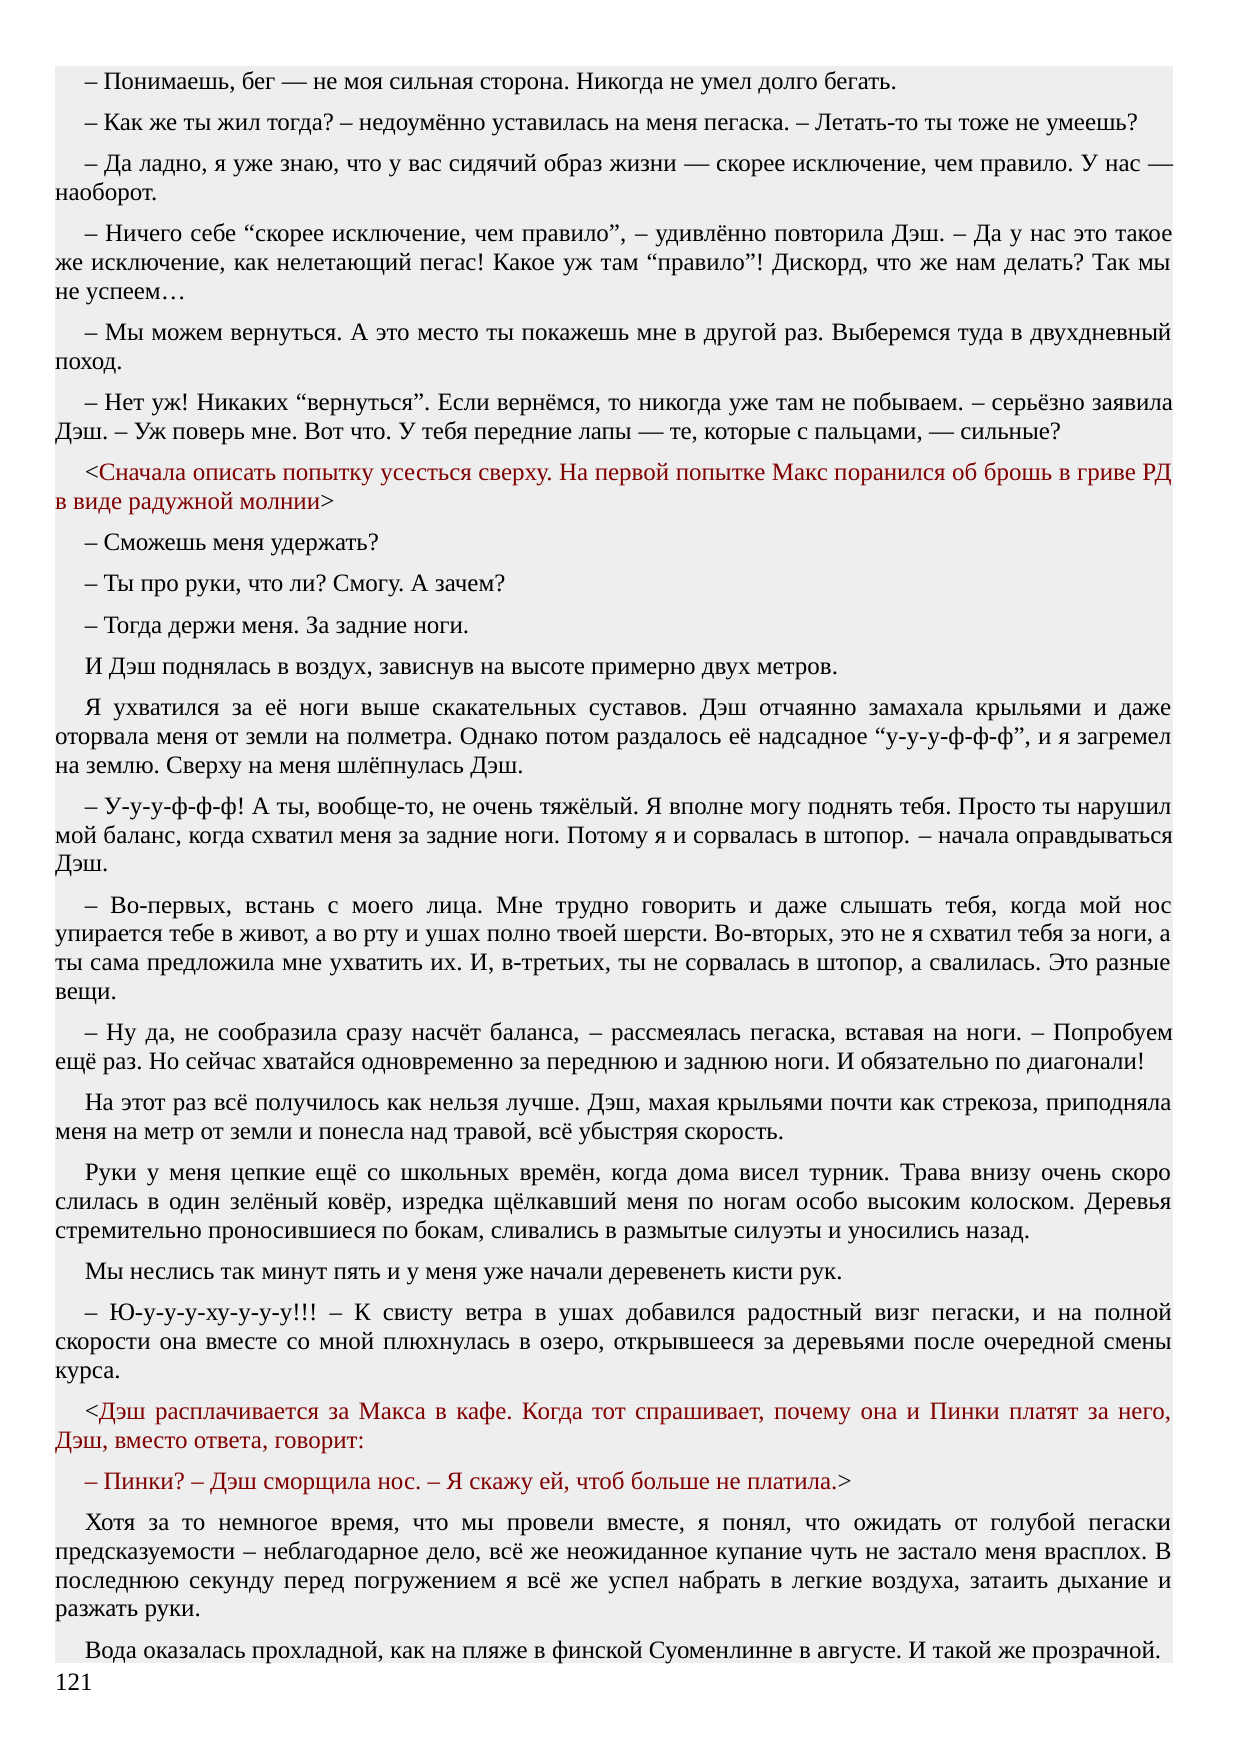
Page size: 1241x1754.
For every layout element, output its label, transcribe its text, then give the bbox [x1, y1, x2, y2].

text – Нет уж! Никаких “вернуться”. Если вернёмся, то никогда уже там не побываем. – серьёзно заявила Дэш. – Уж поверь мне. Вот что. У тебя передние лапы — те, которые с пальцами, — сильные? [55, 387, 1173, 445]
text – Пинки? – Дэш сморщила нос. – Я скажу ей, чтоб больше не платила.> [55, 1466, 1173, 1495]
text И Дэш поднялась в воздух, зависнув на высоте примерно двух метров. [55, 651, 1173, 680]
text – Как же ты жил тогда? – недоумённо уставилась на меня пегаска. – Летать-то ты тоже не умеешь? [55, 107, 1173, 136]
text Я ухватился за её ноги выше скакательных суставов. Дэш отчаянно замахала крыльями и даже оторвала меня от земли на полметра. Однако потом раздалось её надсадное “у-у-у-ф-ф-ф”, и я загремел на землю. Сверху на меня шлёпнулась Дэш. [55, 692, 1173, 778]
text – У-у-у-ф-ф-ф! А ты, вообще-то, не очень тяжёлый. Я вполне могу поднять тебя. Просто ты нарушил мой баланс, когда схватил меня за задние ноги. Потому я и сорвалась в штопор. – начала оправдываться Дэш. [55, 791, 1173, 877]
text <Cначала описать попытку усесться сверху. На первой попытке Макс поранился об брошь в гриве РД в виде радужной молнии> [55, 457, 1173, 515]
text <Дэш расплачивается за Макса в кафе. Когда тот спрашивает, почему она и Пинки платят за него, Дэш, вместо ответа, говорит: [55, 1396, 1173, 1453]
text – Ю-у-у-у-ху-у-у-у!!! – К свисту ветра в ушах добавился радостный визг пегаски, и на полной скорости она вместе со мной плюхнулась в озеро, открывшееся за деревьями после очередной смены курса. [55, 1297, 1173, 1383]
text – Ну да, не сообразила сразу насчёт баланса, – рассмеялась пегаска, вставая на ноги. – Попробуем ещё раз. Но сейчас хватайся одновременно за переднюю и заднюю ноги. И обязательно по диагонали! [55, 1017, 1173, 1075]
text Вода оказалась прохладной, как на пляже в финской Суоменлинне в августе. И такой же прозрачной. [55, 1635, 1173, 1663]
text – Во-первых, встань с моего лица. Мне трудно говорить и даже слышать тебя, когда мой нос упирается тебе в живот, а во рту и ушах полно твоей шерсти. Во-вторых, это не я схватил тебя за ноги, а ты сама предложила мне ухватить их. И, в-третьих, ты не сорвалась в штопор, а свалилась. Это разные вещи. [55, 890, 1173, 1005]
text Хотя за то немногое время, что мы провели вместе, я понял, что ожидать от голубой пегаски предсказуемости – неблагодарное дело, всё же неожиданное купание чуть не застало меня врасплох. В последнюю секунду перед погружением я всё же успел набрать в легкие воздуха, затаить дыхание и разжать руки. [55, 1507, 1173, 1622]
text – Ты про руки, что ли? Смогу. А зачем? [55, 568, 1173, 597]
text – Тогда держи меня. За задние ноги. [55, 610, 1173, 638]
text На этот раз всё получилось как нельзя лучше. Дэш, махая крыльями почти как стрекоза, приподняла меня на метр от земли и понесла над травой, всё убыстряя скорость. [55, 1087, 1173, 1145]
text – Сможешь меня удержать? [55, 527, 1173, 556]
text Мы неслись так минут пять и у меня уже начали деревенеть кисти рук. [55, 1256, 1173, 1285]
text – Мы можем вернуться. А это место ты покажешь мне в другой раз. Выберемся туда в двухдневный поход. [55, 317, 1173, 375]
text – Ничего себе “скорее исключение, чем правило”, – удивлённо повторила Дэш. – Да у нас это такое же исключение, как нелетающий пегас! Какое уж там “правило”! Дискорд, что же нам делать? Так мы не успеем… [55, 218, 1173, 305]
text – Да ладно, я уже знаю, что у вас сидячий образ жизни — скорее исключение, чем правило. У нас — наоборот. [55, 148, 1173, 206]
text – Понимаешь, бег — не моя сильная сторона. Никогда не умел долго бегать. [55, 66, 1173, 95]
text Руки у меня цепкие ещё со школьных времён, когда дома висел турник. Трава внизу очень скоро слилась в один зелёный ковёр, изредка щёлкавший меня по ногам особо высоким колоском. Деревья стремительно проносившиеся по бокам, сливались в размытые силуэты и уносились назад. [55, 1157, 1173, 1243]
